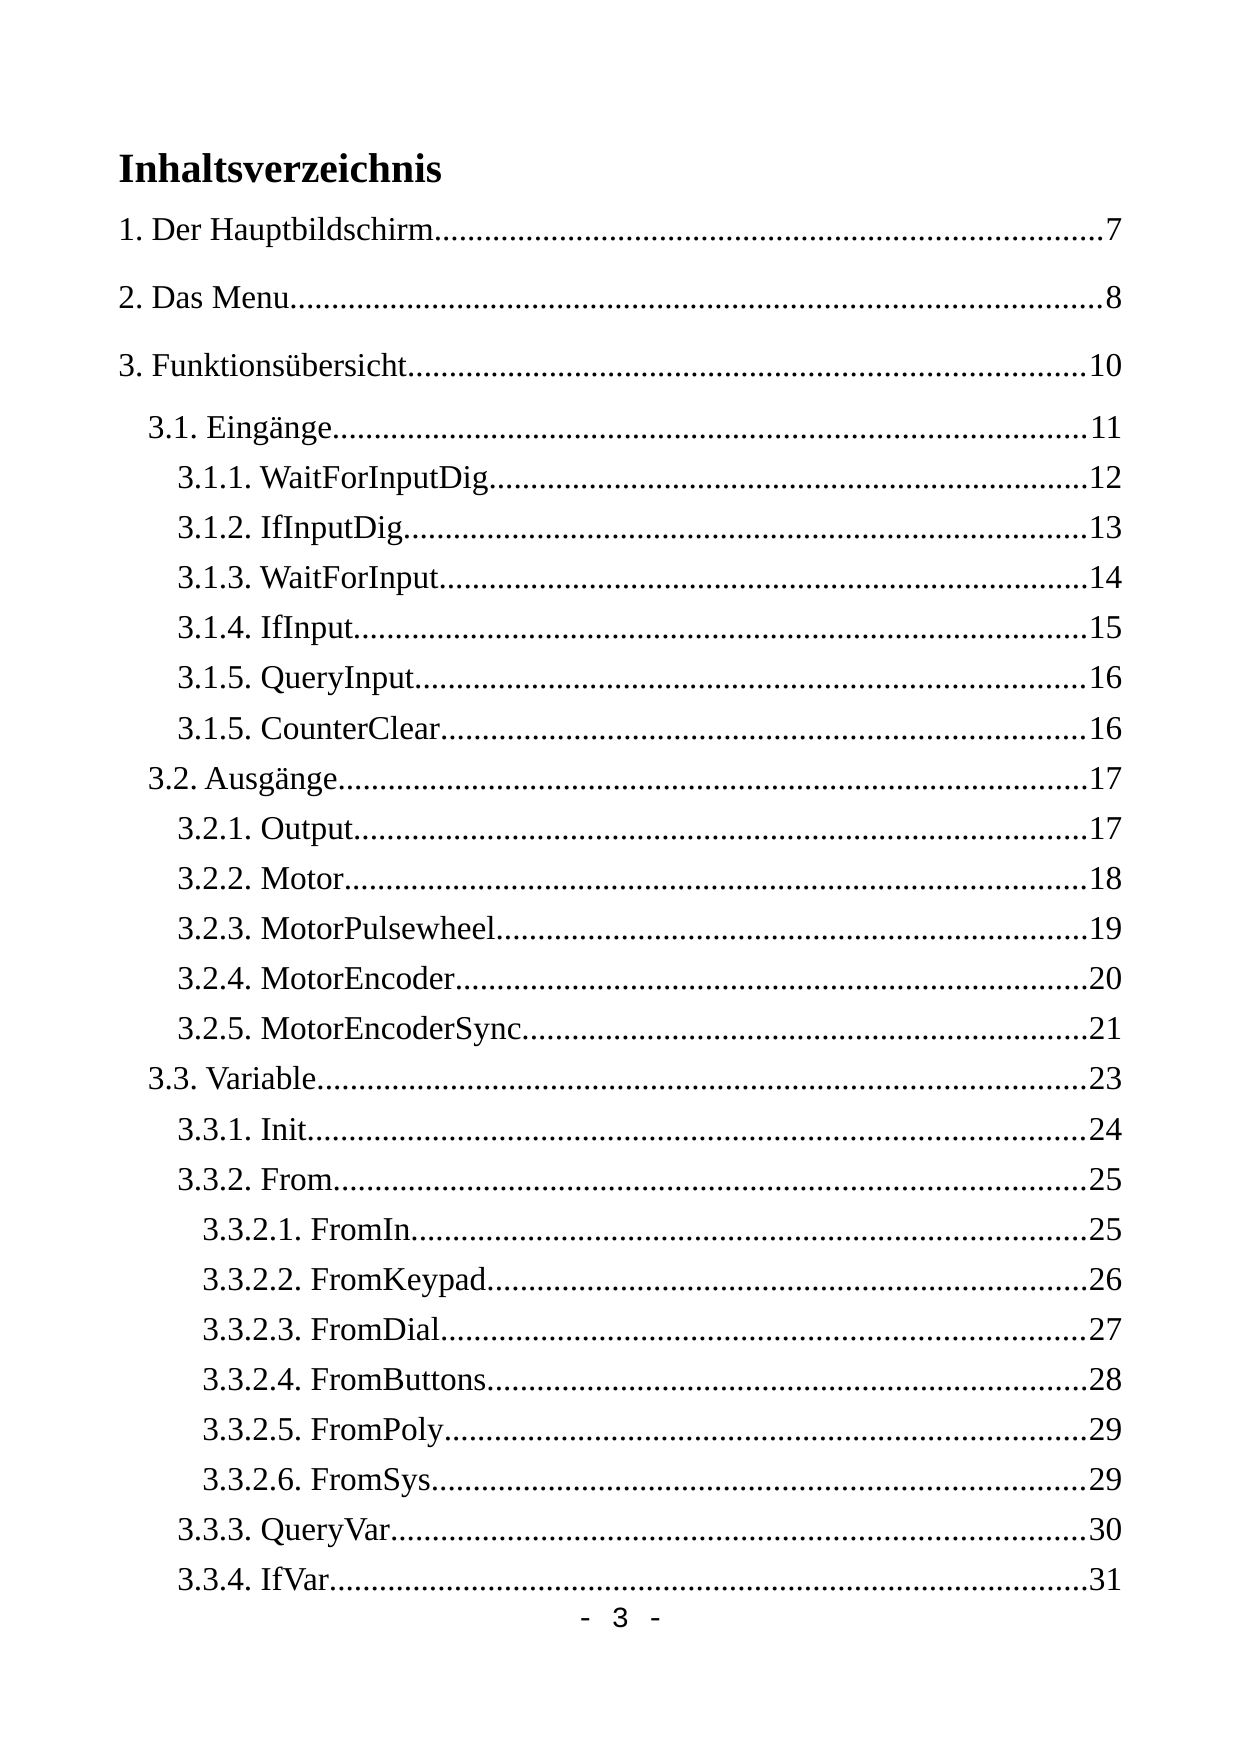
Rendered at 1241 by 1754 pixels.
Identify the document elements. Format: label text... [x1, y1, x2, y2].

text 3.1.1. WaitForInputDig 12 [177, 457, 1122, 496]
text 2. Das Menu 8 [118, 277, 1122, 316]
text 3.2.2. Motor 18 [177, 858, 1122, 897]
text 3.2.1. Output 17 [177, 808, 1122, 846]
text 3.1. Eingänge 11 [148, 407, 1122, 446]
text 3.2.5. MotorEncoderSync 21 [177, 1008, 1122, 1047]
subtitle Inhaltsverzeichnis [118, 143, 1122, 191]
text 3.1.2. IfInputDig 13 [177, 507, 1122, 546]
text 3.3.1. Init 24 [177, 1109, 1122, 1147]
text 3.3.2.3. FromDial 27 [177, 1309, 1122, 1347]
text 3.3. Variable 23 [148, 1059, 1122, 1097]
text 3.1.5. QueryInput 16 [177, 658, 1122, 696]
text 3.3.2.4. FromButtons 28 [177, 1359, 1122, 1398]
text 3.2.3. MotorPulsewheel 19 [177, 908, 1122, 947]
text 3.1.5. CounterClear 16 [177, 708, 1122, 746]
text 3.3.2.5. FromPoly 29 [177, 1409, 1122, 1448]
text 3.1.3. WaitForInput 14 [177, 558, 1122, 596]
text 3.2.4. MotorEncoder 20 [177, 958, 1122, 997]
text 3.1.4. IfInput 15 [177, 608, 1122, 646]
text 3.3.2.6. FromSys 29 [177, 1459, 1122, 1498]
text 3.3.2.1. FromIn 25 [177, 1209, 1122, 1247]
text 3.2. Ausgänge 17 [148, 758, 1122, 796]
text 3.3.2.2. FromKeypad 26 [177, 1259, 1122, 1297]
text 3.3.2. From... 25 [177, 1159, 1122, 1197]
text 3.3.3. QueryVar 30 [177, 1509, 1122, 1548]
text 3.3.4. IfVar 31 [177, 1560, 1122, 1598]
text 1. Der Hauptbildschirm 7 [118, 209, 1122, 248]
text 3. Funktionsübersicht 10 [118, 345, 1122, 384]
